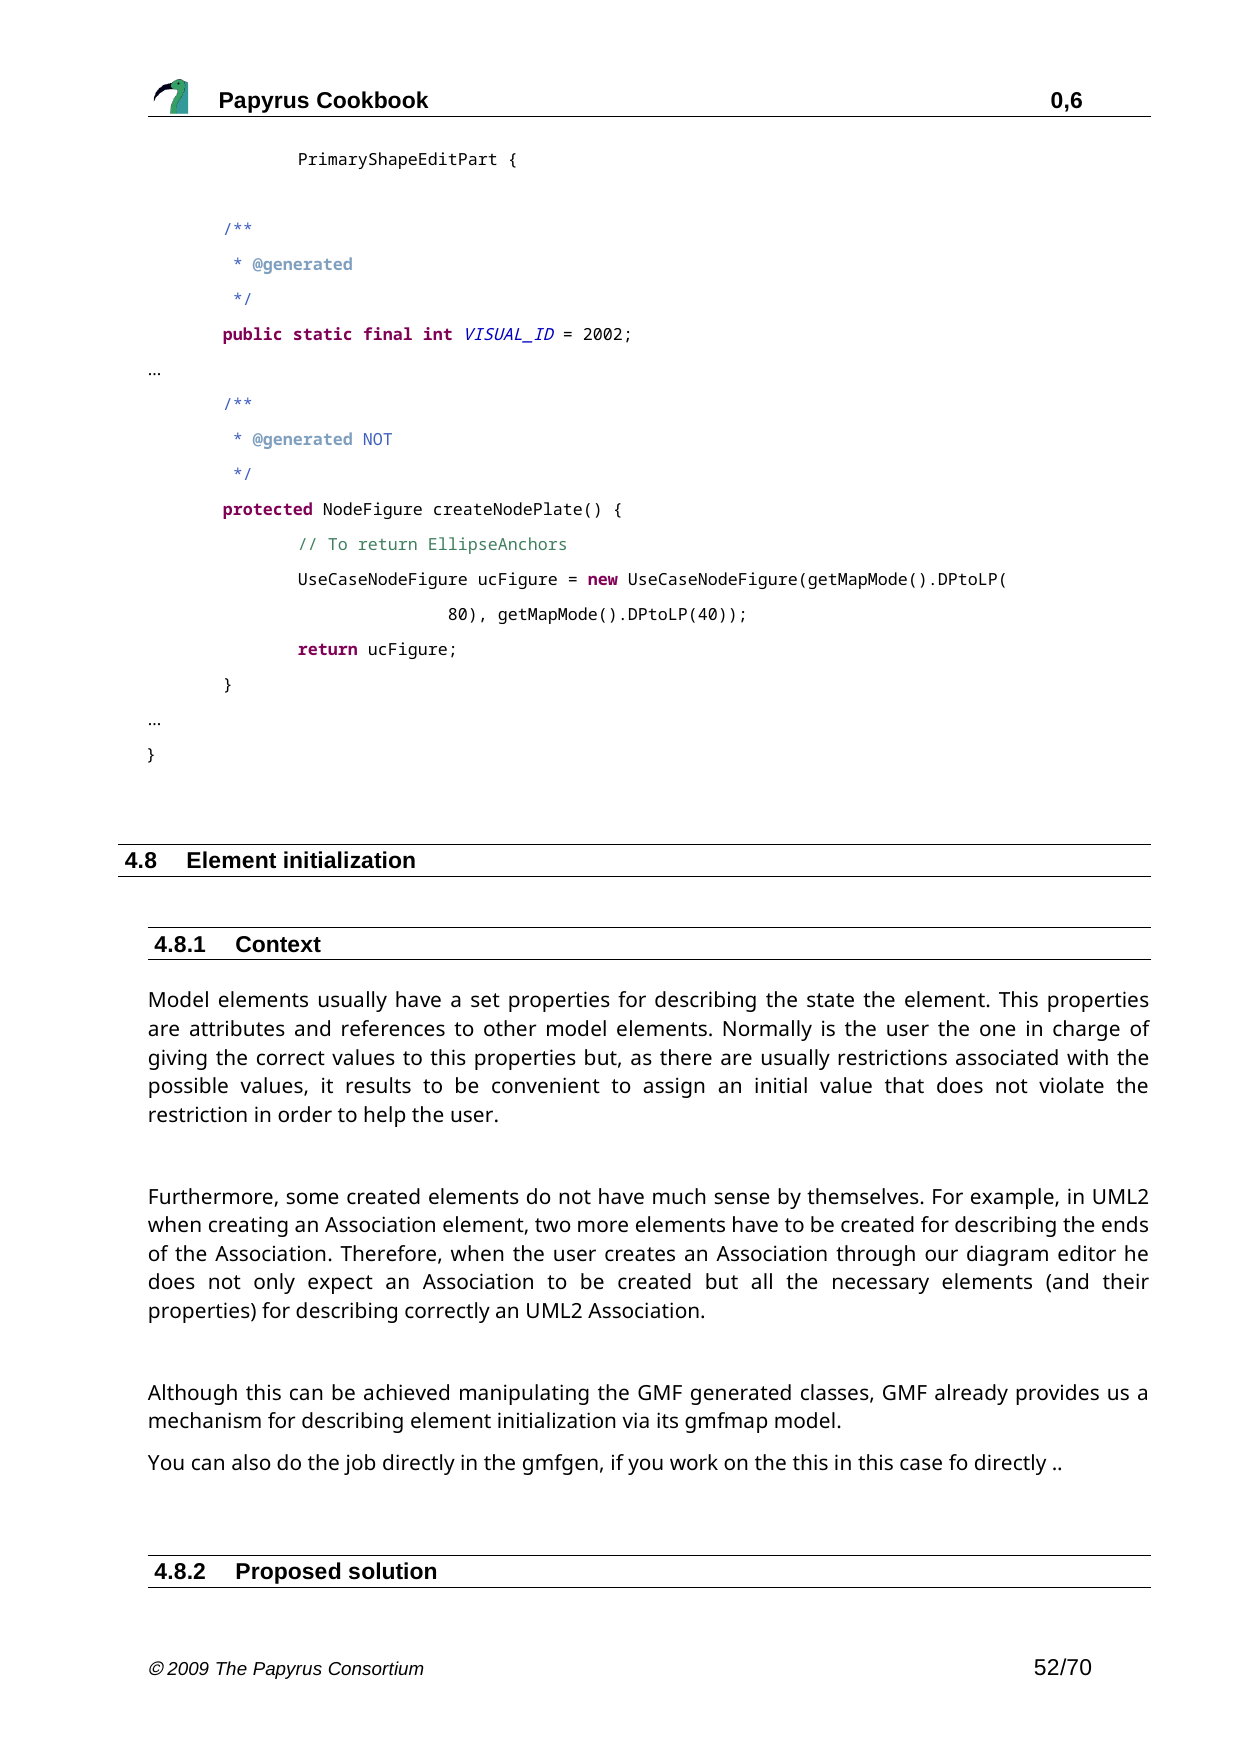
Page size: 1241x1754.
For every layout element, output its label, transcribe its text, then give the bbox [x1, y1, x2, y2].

text ... [148, 358, 1151, 380]
text */ [148, 288, 1151, 310]
text */ [148, 463, 1151, 485]
text /** [148, 218, 1151, 240]
picture [153, 79, 189, 114]
text ... [148, 708, 1151, 730]
text return ucFigure; [148, 638, 1151, 660]
text public static final int VISUAL_ID = 2002; [148, 323, 1151, 345]
text * @generated [148, 253, 1151, 275]
text /** [148, 393, 1151, 415]
text Model elements usually have a set properties for describing the state the element. This properties are attributes and references to other model elements. Normally is the user the one in charge of giving the correct values to this properties but, as there are usually restrictions associated with the possible values, it results to be convenient to assign an initial value that does not violate the restriction in order to help the user. [148, 985, 1151, 1128]
text Furthermore, some created elements do not have much sense by themselves. For example, in UML2 when creating an Association element, two more elements have to be created for describing the ends of the Association. Therefore, when the user creates an Association through our diagram editor he does not only expect an Association to be created but all the necessary elements (and their properties) for describing correctly an UML2 Association. [148, 1182, 1151, 1324]
text UseCaseNodeFigure ucFigure = new UseCaseNodeFigure(getMapMode().DPtoLP( [148, 568, 1151, 590]
subtitle Context [148, 928, 1151, 959]
text You can also do the job directly in the gmfgen, if you work on the this in this case fo directly .. [148, 1447, 1151, 1476]
text 80), getMapMode().DPtoLP(40)); [148, 603, 1151, 625]
text // To return EllipseAnchors [148, 533, 1151, 555]
text protected NodeFigure createNodePlate() { [148, 498, 1151, 520]
text Although this can be achieved manipulating the GMF generated classes, GMF already provides us a mechanism for describing element initialization via its gmfmap model. [148, 1378, 1151, 1435]
subtitle Element initialization [118, 845, 1151, 876]
subtitle Proposed solution [148, 1556, 1151, 1587]
text } [148, 673, 1151, 695]
text PrimaryShapeEditPart { [148, 148, 1151, 170]
text } [148, 743, 1151, 765]
text * @generated NOT [148, 428, 1151, 450]
